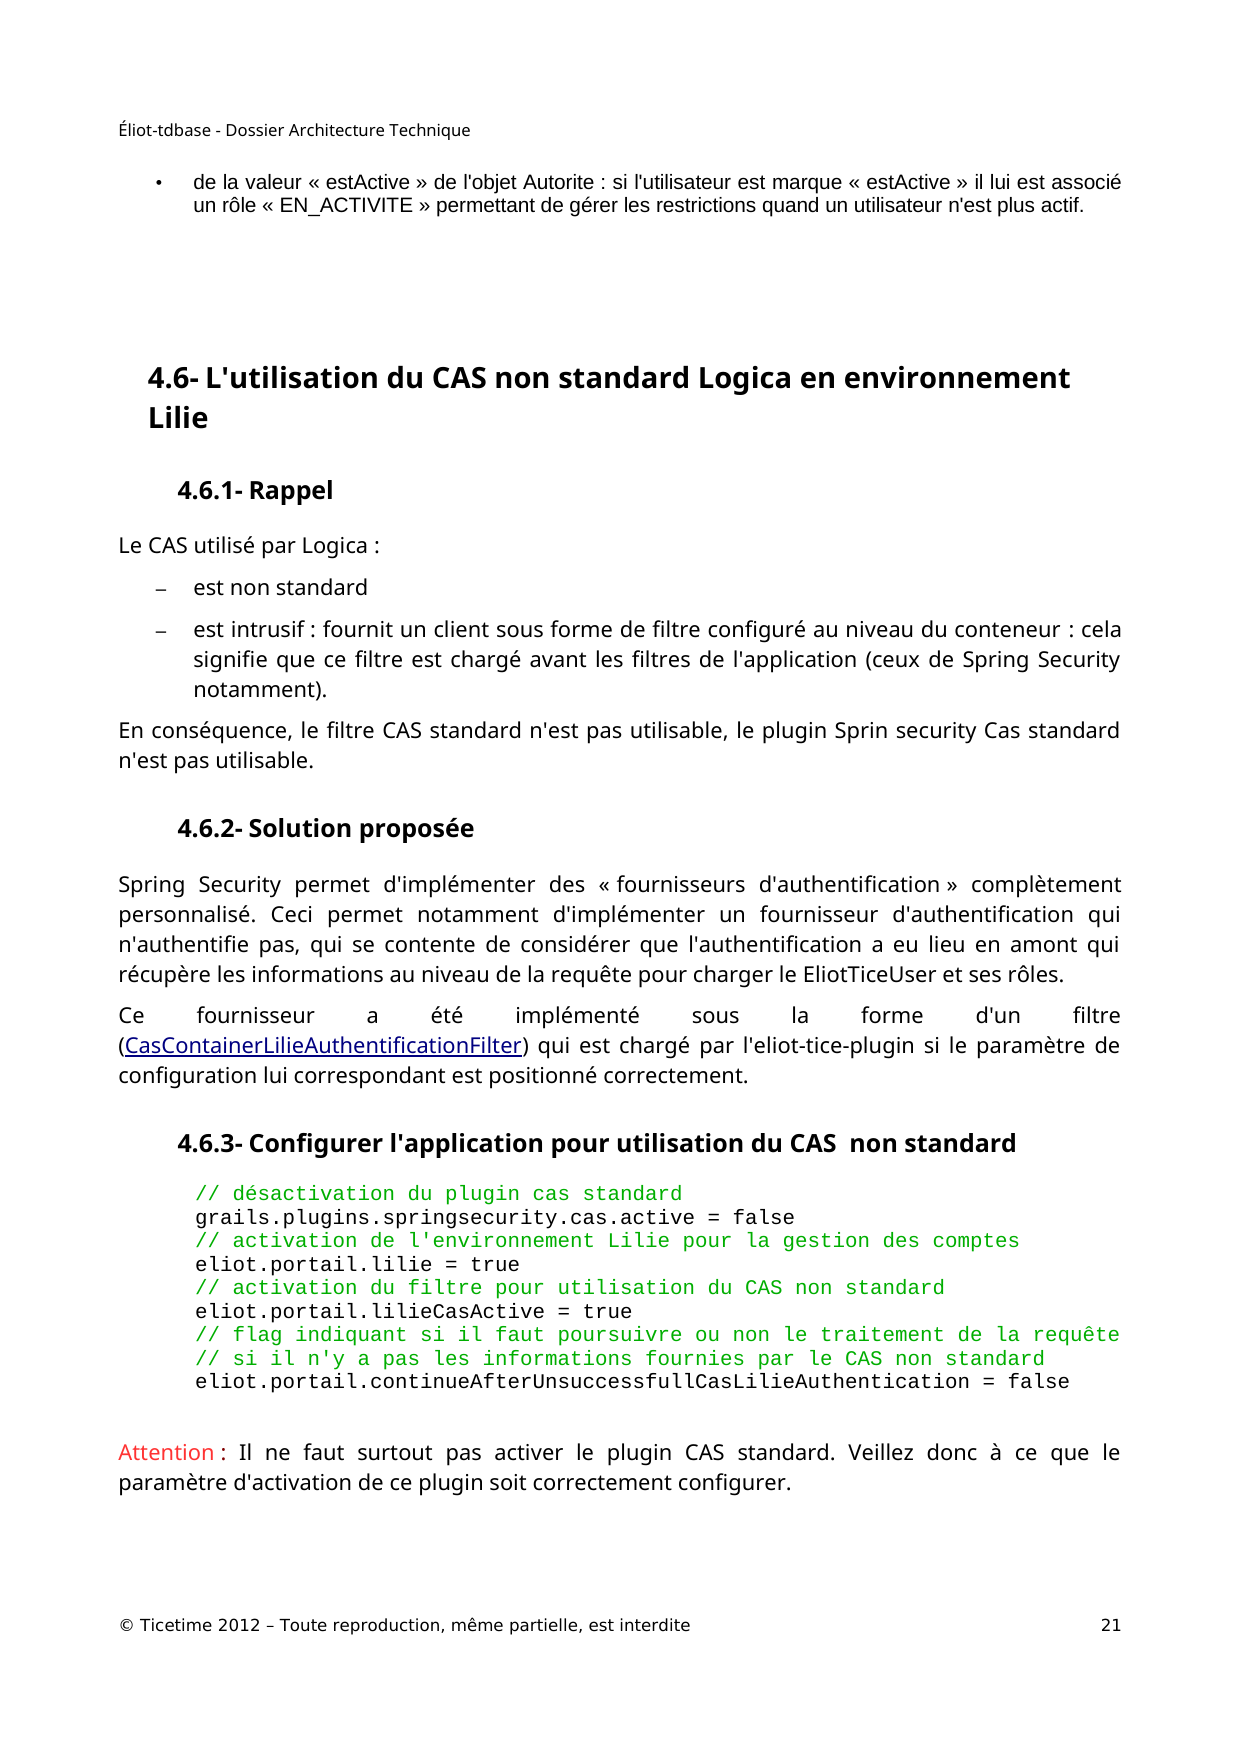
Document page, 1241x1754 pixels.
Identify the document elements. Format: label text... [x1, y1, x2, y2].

text En conséquence, le filtre CAS standard n'est pas utilisable, le plugin Sprin security Cas standard n'est pas utilisable. [118, 715, 1122, 775]
text // flag indiquant si il faut poursuivre ou non le traitement de la requête [195, 1324, 1122, 1348]
list est non standard [156, 572, 1122, 602]
text // activation de l'environnement Lilie pour la gestion des comptes [195, 1230, 1122, 1254]
text eliot.portail.lilie = true [195, 1254, 1122, 1277]
subtitle Solution proposée [118, 811, 1122, 845]
subtitle Configurer l'application pour utilisation du CAS non standard [118, 1126, 1122, 1159]
text Le CAS utilisé par Logica : [118, 530, 1122, 560]
subtitle L'utilisation du CAS non standard Logica en environnement Lilie [118, 357, 1122, 437]
list est intrusif : fournit un client sous forme de filtre configuré au niveau du conteneur : cela signifie que ce filtre est chargé avant les filtres de l'application (ceux de Spring Security notamment). [156, 614, 1122, 704]
text eliot.portail.lilieCasActive = true [195, 1301, 1122, 1324]
list de la valeur « estActive » de l'objet Autorite : si l'utilisateur est marque « estActive » il lui est associé un rôle « EN_ACTIVITE » permettant de gérer les restrictions quand un utilisateur n'est plus actif. [156, 171, 1122, 217]
text Spring Security permet d'implémenter des « fournisseurs d'authentification » complètement personnalisé. Ceci permet notamment d'implémenter un fournisseur d'authentification qui n'authentifie pas, qui se contente de considérer que l'authentification a eu lieu en amont qui récupère les informations au niveau de la requête pour charger le EliotTiceUser et ses rôles. [118, 868, 1122, 988]
text // activation du filtre pour utilisation du CAS non standard [195, 1277, 1122, 1301]
text Attention : Il ne faut surtout pas activer le plugin CAS standard. Veillez donc à ce que le paramètre d'activation de ce plugin soit correctement configurer. [118, 1437, 1122, 1497]
text Ce fournisseur a été implémenté sous la forme d'un filtre (CasContainerLilieAuthentificationFilter) qui est chargé par l'eliot-tice-plugin si le paramètre de configuration lui correspondant est positionné correctement. [118, 1000, 1122, 1090]
subtitle Rappel [118, 472, 1122, 506]
text grails.plugins.springsecurity.cas.active = false [195, 1207, 1122, 1230]
text // si il n'y a pas les informations fournies par le CAS non standard [195, 1348, 1122, 1372]
text // désactivation du plugin cas standard [195, 1183, 1122, 1207]
text eliot.portail.continueAfterUnsuccessfullCasLilieAuthentication = false [195, 1372, 1122, 1395]
